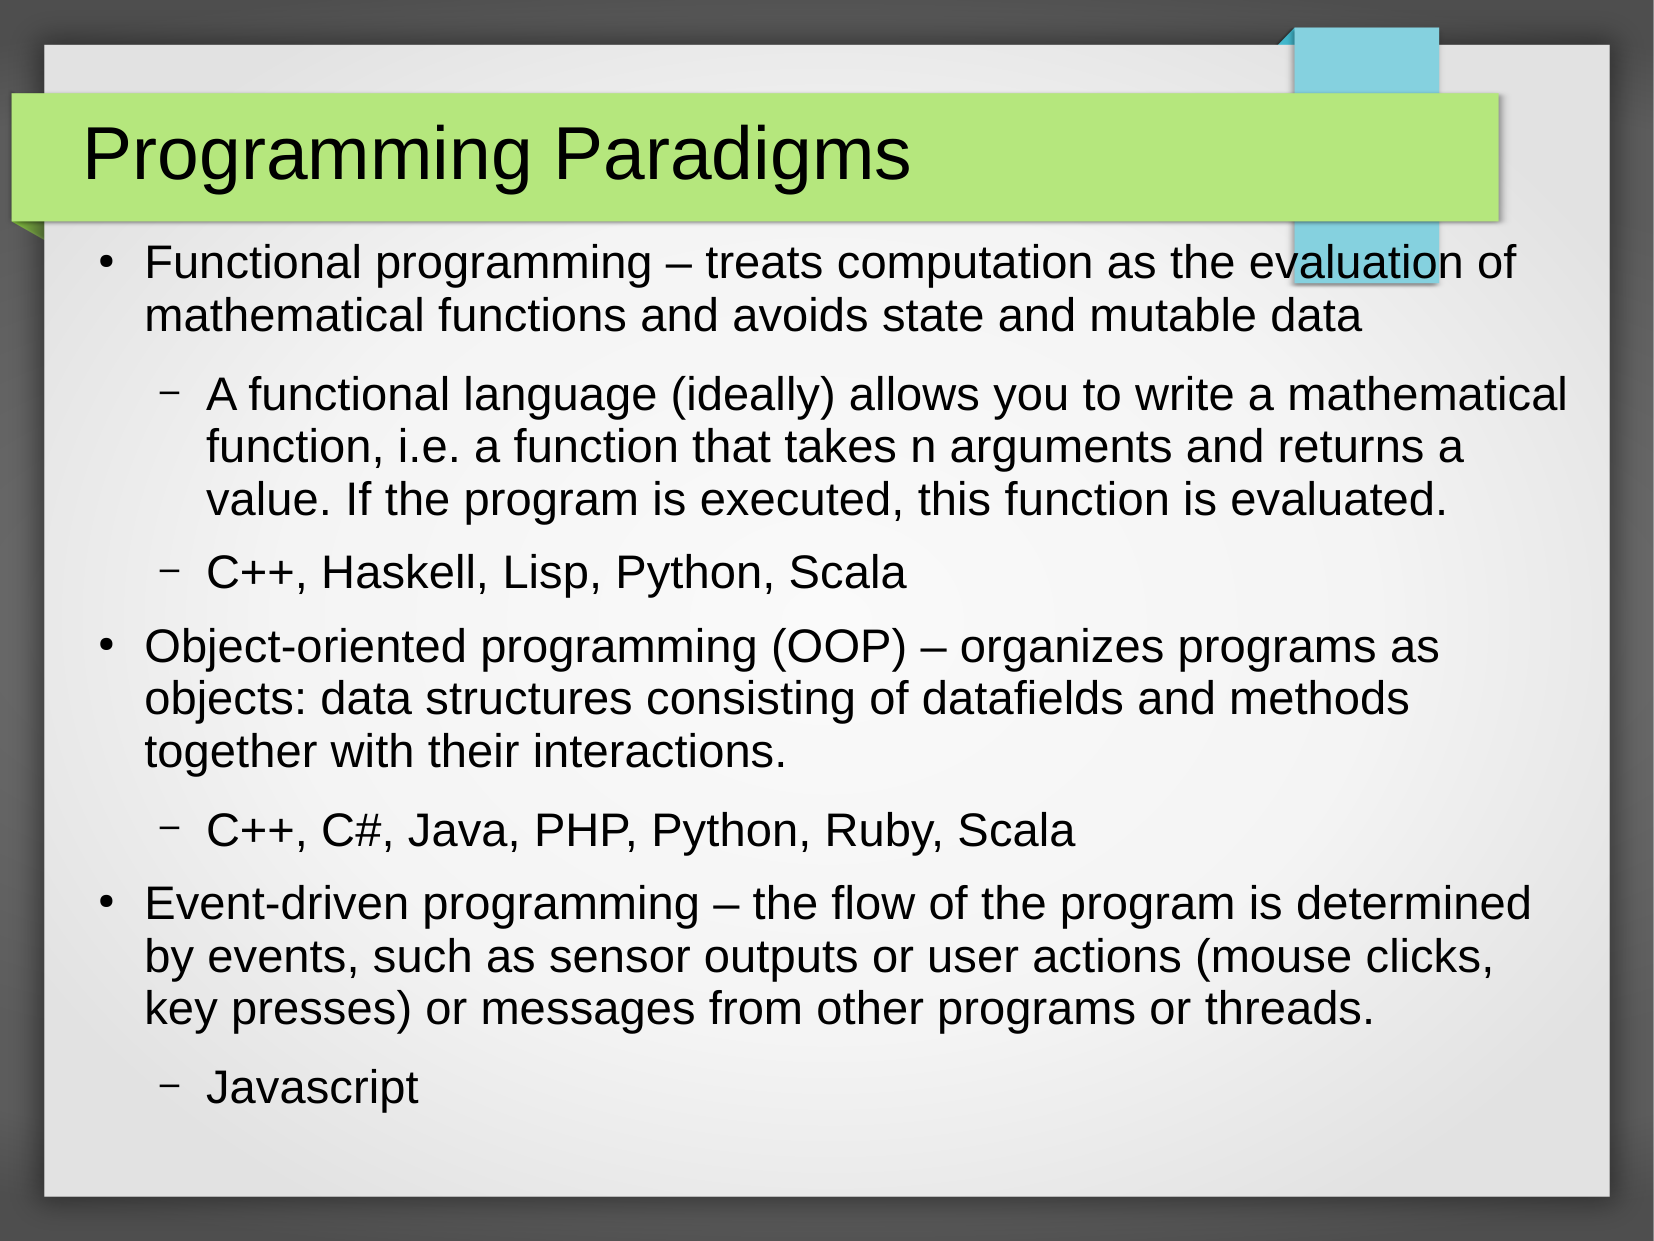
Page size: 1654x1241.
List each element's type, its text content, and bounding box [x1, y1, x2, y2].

picture [0, 0, 1654, 1241]
title Programming Paradigms [82, 94, 1264, 213]
list Functional programming – treats computation as the evaluation of mathematical functions and avoids state and mutable data A functional language (ideally) allows you to write a mathematical function, i.e. a function that takes n arguments and returns a value. If the program is executed, this function is evaluated. C++, Haskell, Lisp, Python, Scala Object-oriented programming (OOP) – organizes programs as objects: data structures consisting of datafields and methods together with their interactions. C++, C#, Java, PHP, Python, Ruby, Scala Event-driven programming – the flow of the program is determined by events, such as sensor outputs or user actions (mouse clicks, key presses) or messages from other programs or threads. Javascript [82, 236, 1571, 1158]
